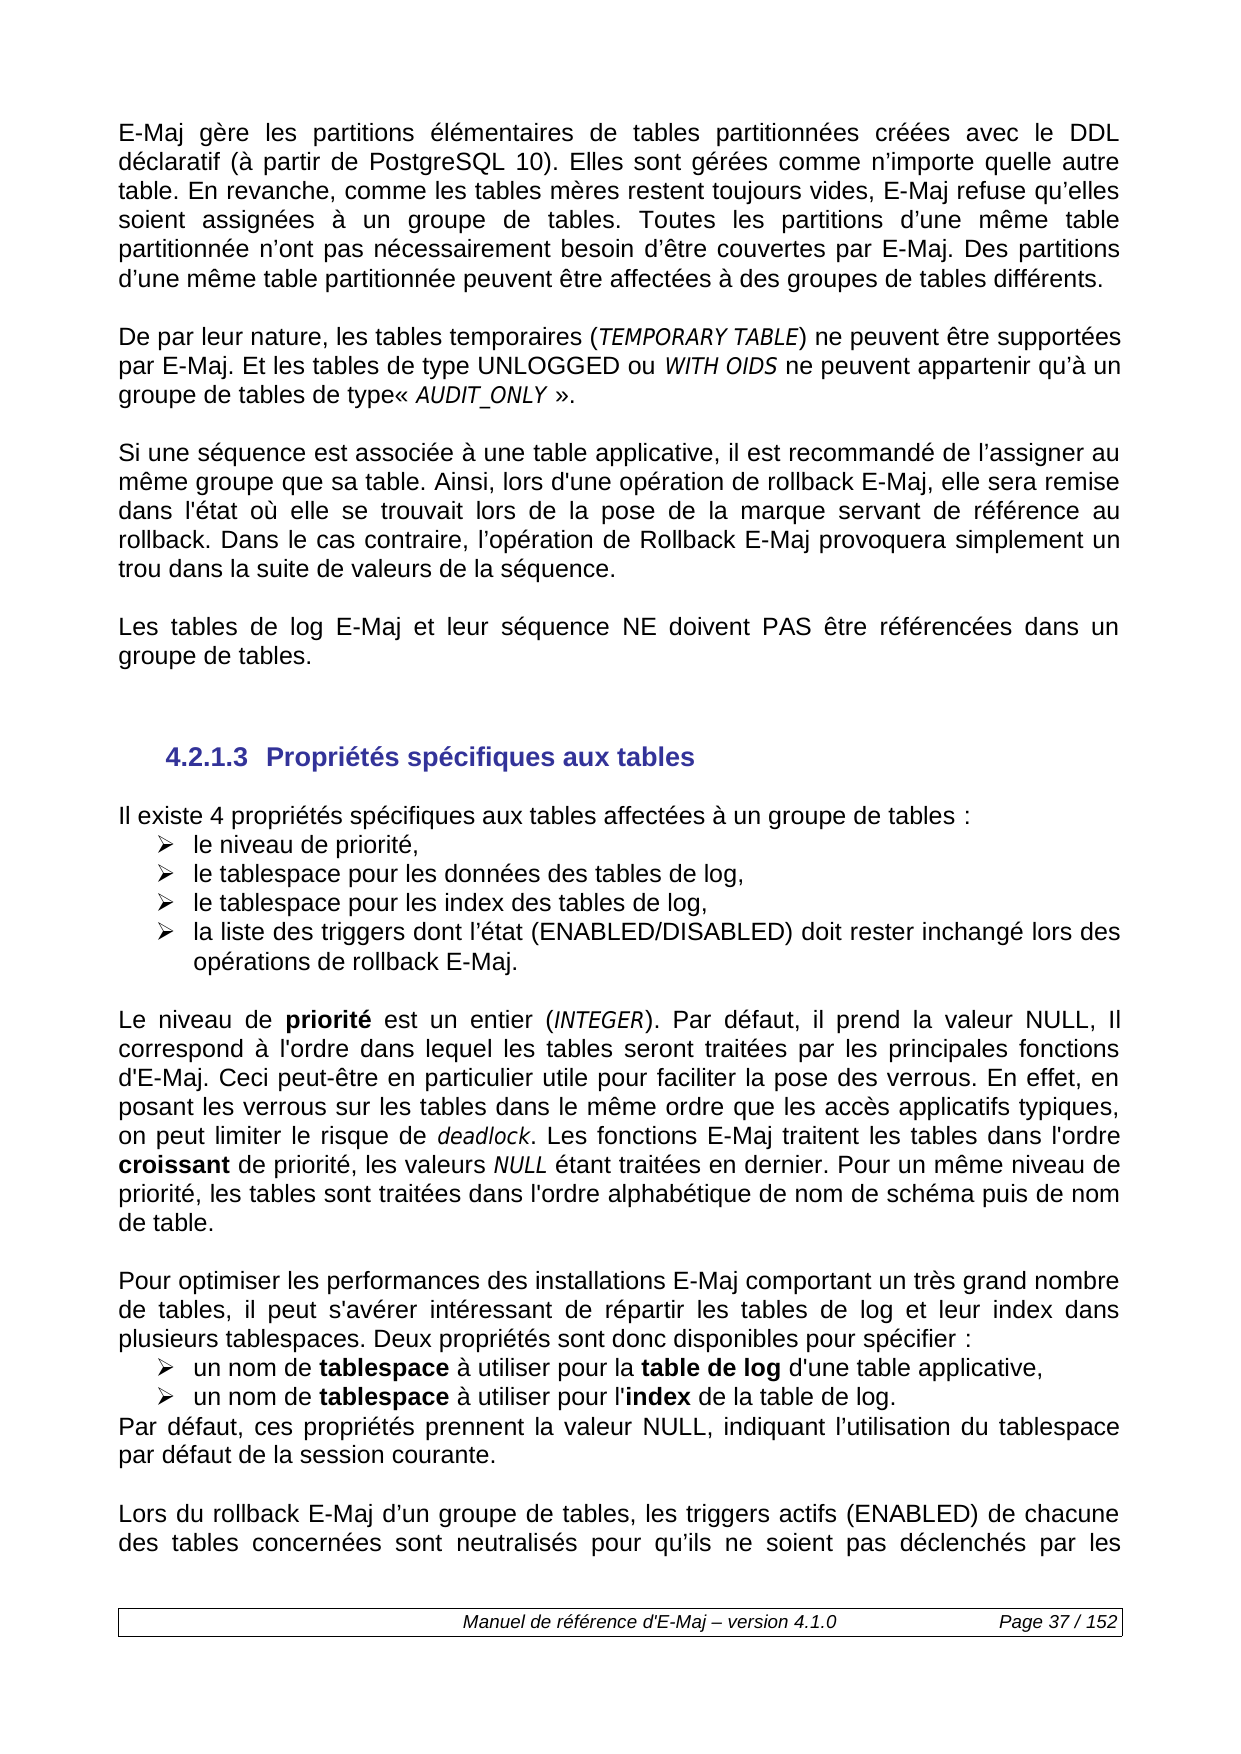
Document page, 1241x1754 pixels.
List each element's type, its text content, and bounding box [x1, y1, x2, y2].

list le tablespace pour les données des tables de log, [156, 859, 1122, 888]
text Par défaut, ces propriétés prennent la valeur NULL, indiquant l’utilisation du tablespace par défaut de la session courante. [118, 1411, 1122, 1469]
text E-Maj gère les partitions élémentaires de tables partitionnées créées avec le DDL déclaratif (à partir de PostgreSQL 10). Elles sont gérées comme n’importe quelle autre table. En revanche, comme les tables mères restent toujours vides, E-Maj refuse qu’elles soient assignées à un groupe de tables. Toutes les partitions d’une même table partitionnée n’ont pas nécessairement besoin d’être couvertes par E-Maj. Des partitions d’une même table partitionnée peuvent être affectées à des groupes de tables différents. [118, 118, 1122, 292]
text De par leur nature, les tables temporaires (TEMPORARY TABLE) ne peuvent être supportées par E-Maj. Et les tables de type UNLOGGED ou WITH OIDS ne peuvent appartenir qu’à un groupe de tables de type« AUDIT_ONLY ». [118, 322, 1122, 409]
list le niveau de priorité, [156, 830, 1122, 859]
text Il existe 4 propriétés spécifiques aux tables affectées à un groupe de tables : [118, 801, 1122, 830]
list la liste des triggers dont l’état (ENABLED/DISABLED) doit rester inchangé lors des opérations de rollback E-Maj. [156, 917, 1122, 975]
text Si une séquence est associée à une table applicative, il est recommandé de l’assigner au même groupe que sa table. Ainsi, lors d'une opération de rollback E-Maj, elle sera remise dans l'état où elle se trouvait lors de la pose de la marque servant de référence au rollback. Dans le cas contraire, l’opération de Rollback E-Maj provoquera simplement un trou dans la suite de valeurs de la séquence. [118, 438, 1122, 583]
list le tablespace pour les index des tables de log, [156, 888, 1122, 917]
text Pour optimiser les performances des installations E-Maj comportant un très grand nombre de tables, il peut s'avérer intéressant de répartir les tables de log et leur index dans plusieurs tablespaces. Deux propriétés sont donc disponibles pour spécifier : [118, 1266, 1122, 1353]
text Lors du rollback E-Maj d’un groupe de tables, les triggers actifs (ENABLED) de chacune des tables concernées sont neutralisés pour qu’ils ne soient pas déclenchés par les [118, 1498, 1122, 1557]
subtitle Propriétés spécifiques aux tables [165, 741, 1122, 772]
text Les tables de log E-Maj et leur séquence NE doivent PAS être référencées dans un groupe de tables. [118, 612, 1122, 670]
list un nom de tablespace à utiliser pour la table de log d'une table applicative, [156, 1353, 1122, 1382]
text Le niveau de priorité est un entier (INTEGER). Par défaut, il prend la valeur NULL, Il correspond à l'ordre dans lequel les tables seront traitées par les principales fonctions d'E-Maj. Ceci peut-être en particulier utile pour faciliter la pose des verrous. En effet, en posant les verrous sur les tables dans le même ordre que les accès applicatifs typiques, on peut limiter le risque de deadlock. Les fonctions E-Maj traitent les tables dans l'ordre croissant de priorité, les valeurs NULL étant traitées en dernier. Pour un même niveau de priorité, les tables sont traitées dans l'ordre alphabétique de nom de schéma puis de nom de table. [118, 1004, 1122, 1237]
list un nom de tablespace à utiliser pour l'index de la table de log. [156, 1382, 1122, 1411]
